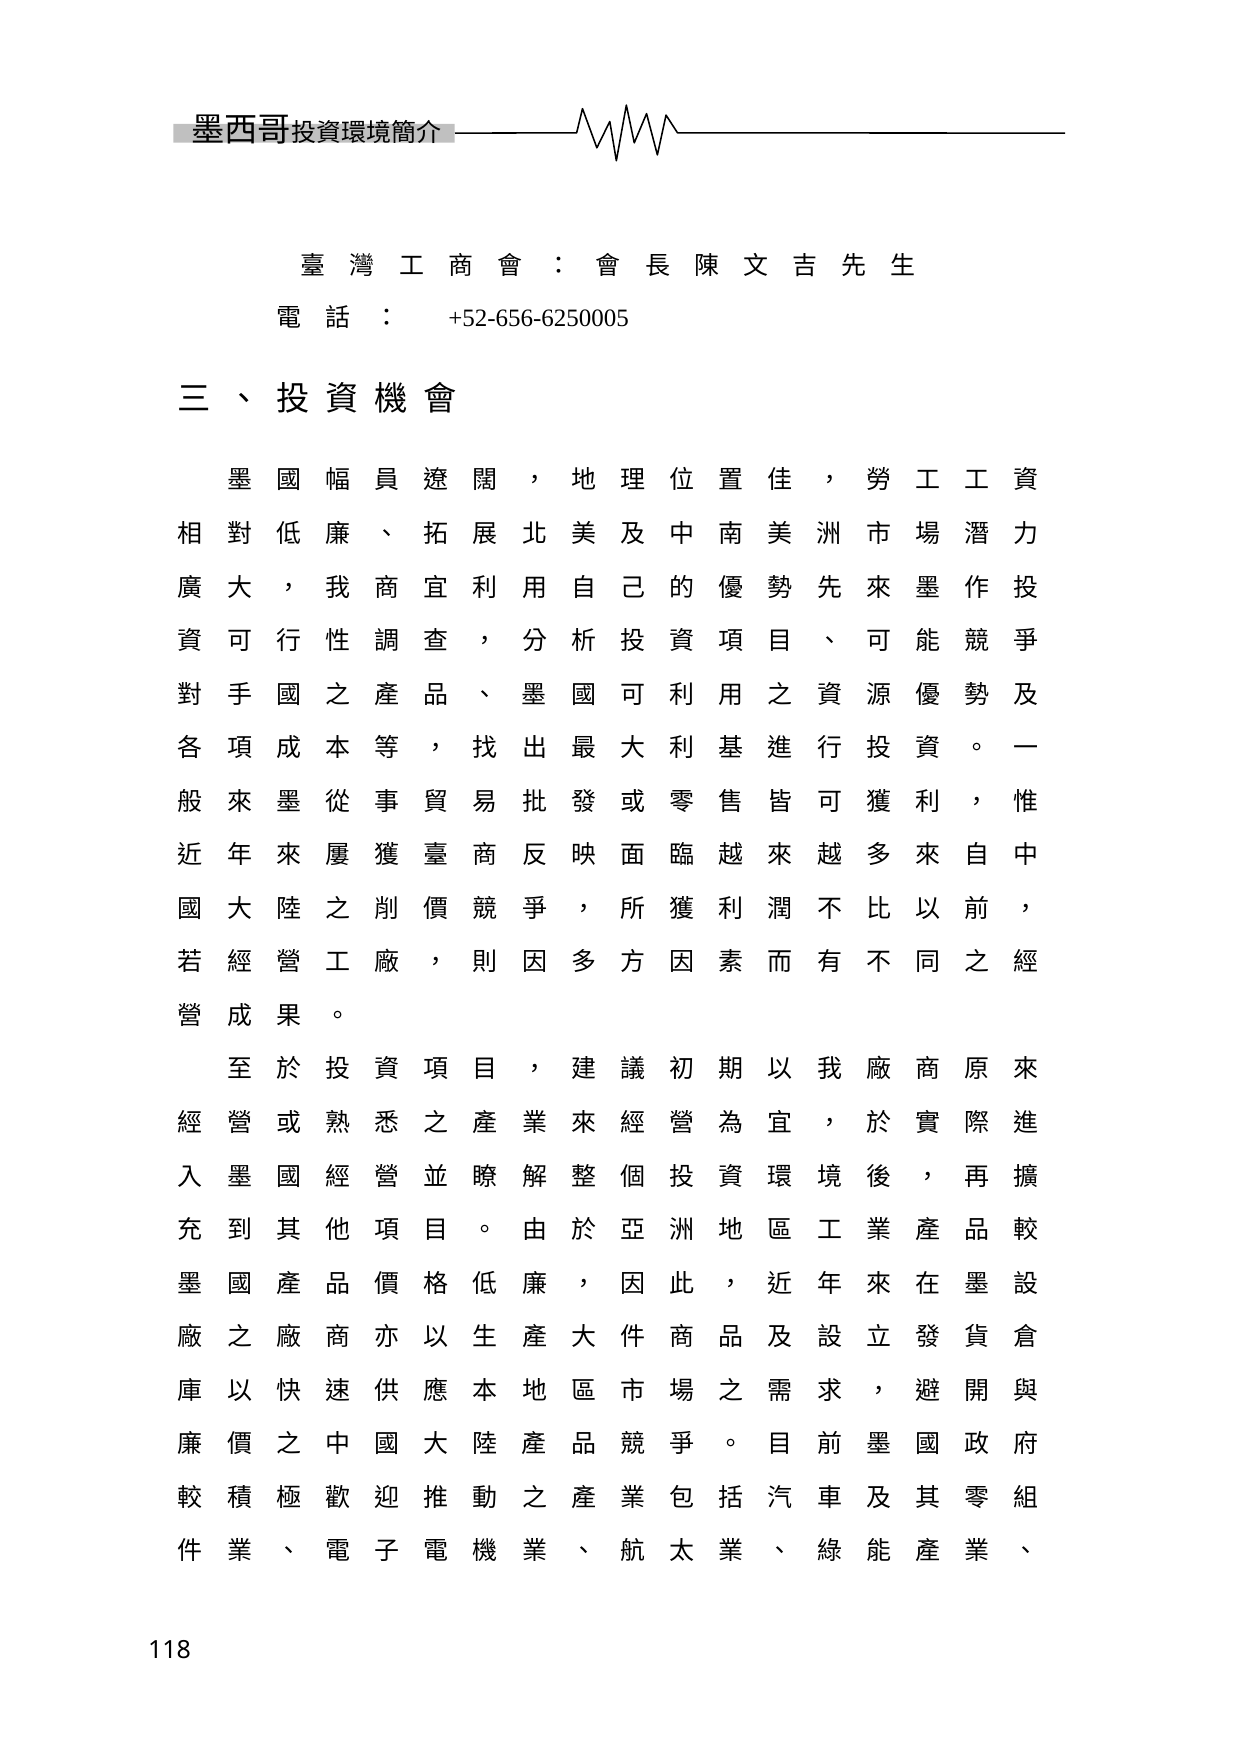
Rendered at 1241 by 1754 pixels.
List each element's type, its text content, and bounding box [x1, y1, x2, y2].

text 電話：+52-656-6250005 [202, 291, 1063, 344]
text 三、投資機會 [178, 371, 1063, 424]
text 墨國幅員遼闊，地理位置佳，勞工工資相對低廉、拓展北美及中南美洲市場潛力廣大，我商宜利用自己的優勢先來墨作投資可行性調查，分析投資項目、可能競爭對手國之產品、墨國可利用之資源優勢及各項成本等，找出最大利基進行投資。一般來墨從事貿易批發或零售皆可獲利，惟近年來屢獲臺商反映面臨越來越多來自中國大陸之削價競爭，所獲利潤不比以前，若經營工廠，則因多方因素而有不同之經營成果。 [178, 451, 1063, 1040]
text 臺灣工商會：會長陳文吉先生 [276, 237, 1063, 291]
text 至於投資項目，建議初期以我廠商原來經營或熟悉之產業來經營為宜，於實際進入墨國經營並瞭解整個投資環境後，再擴充到其他項目。由於亞洲地區工業產品較墨國產品價格低廉，因此，近年來在墨設廠之廠商亦以生產大件商品及設立發貨倉庫以快速供應本地區市場之需求，避開與廉價之中國大陸產品競爭。目前墨國政府較積極歡迎推動之產業包括汽車及其零組件業、電子電機業、航太業、綠能產業、 [178, 1040, 1063, 1576]
